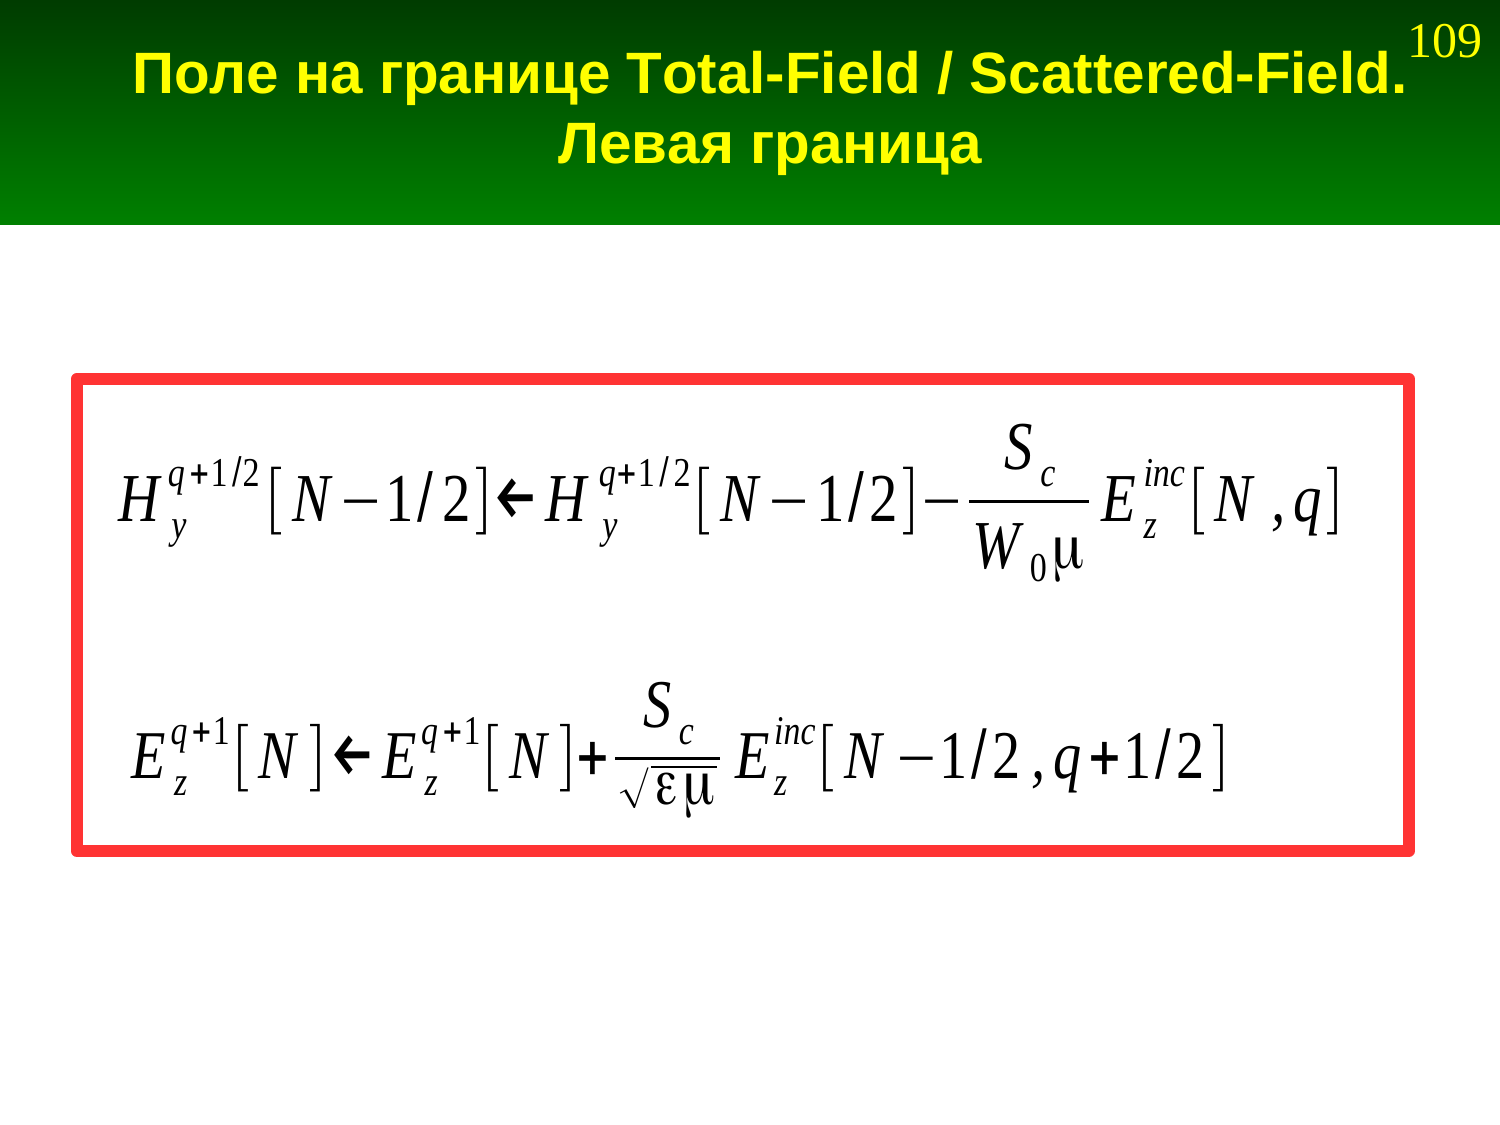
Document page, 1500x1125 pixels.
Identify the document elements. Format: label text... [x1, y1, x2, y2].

title Поле на границе Total-Field / Scattered-Field. Левая граница [100, 7, 1441, 204]
chart [114, 667, 1240, 821]
chart [100, 409, 1356, 592]
